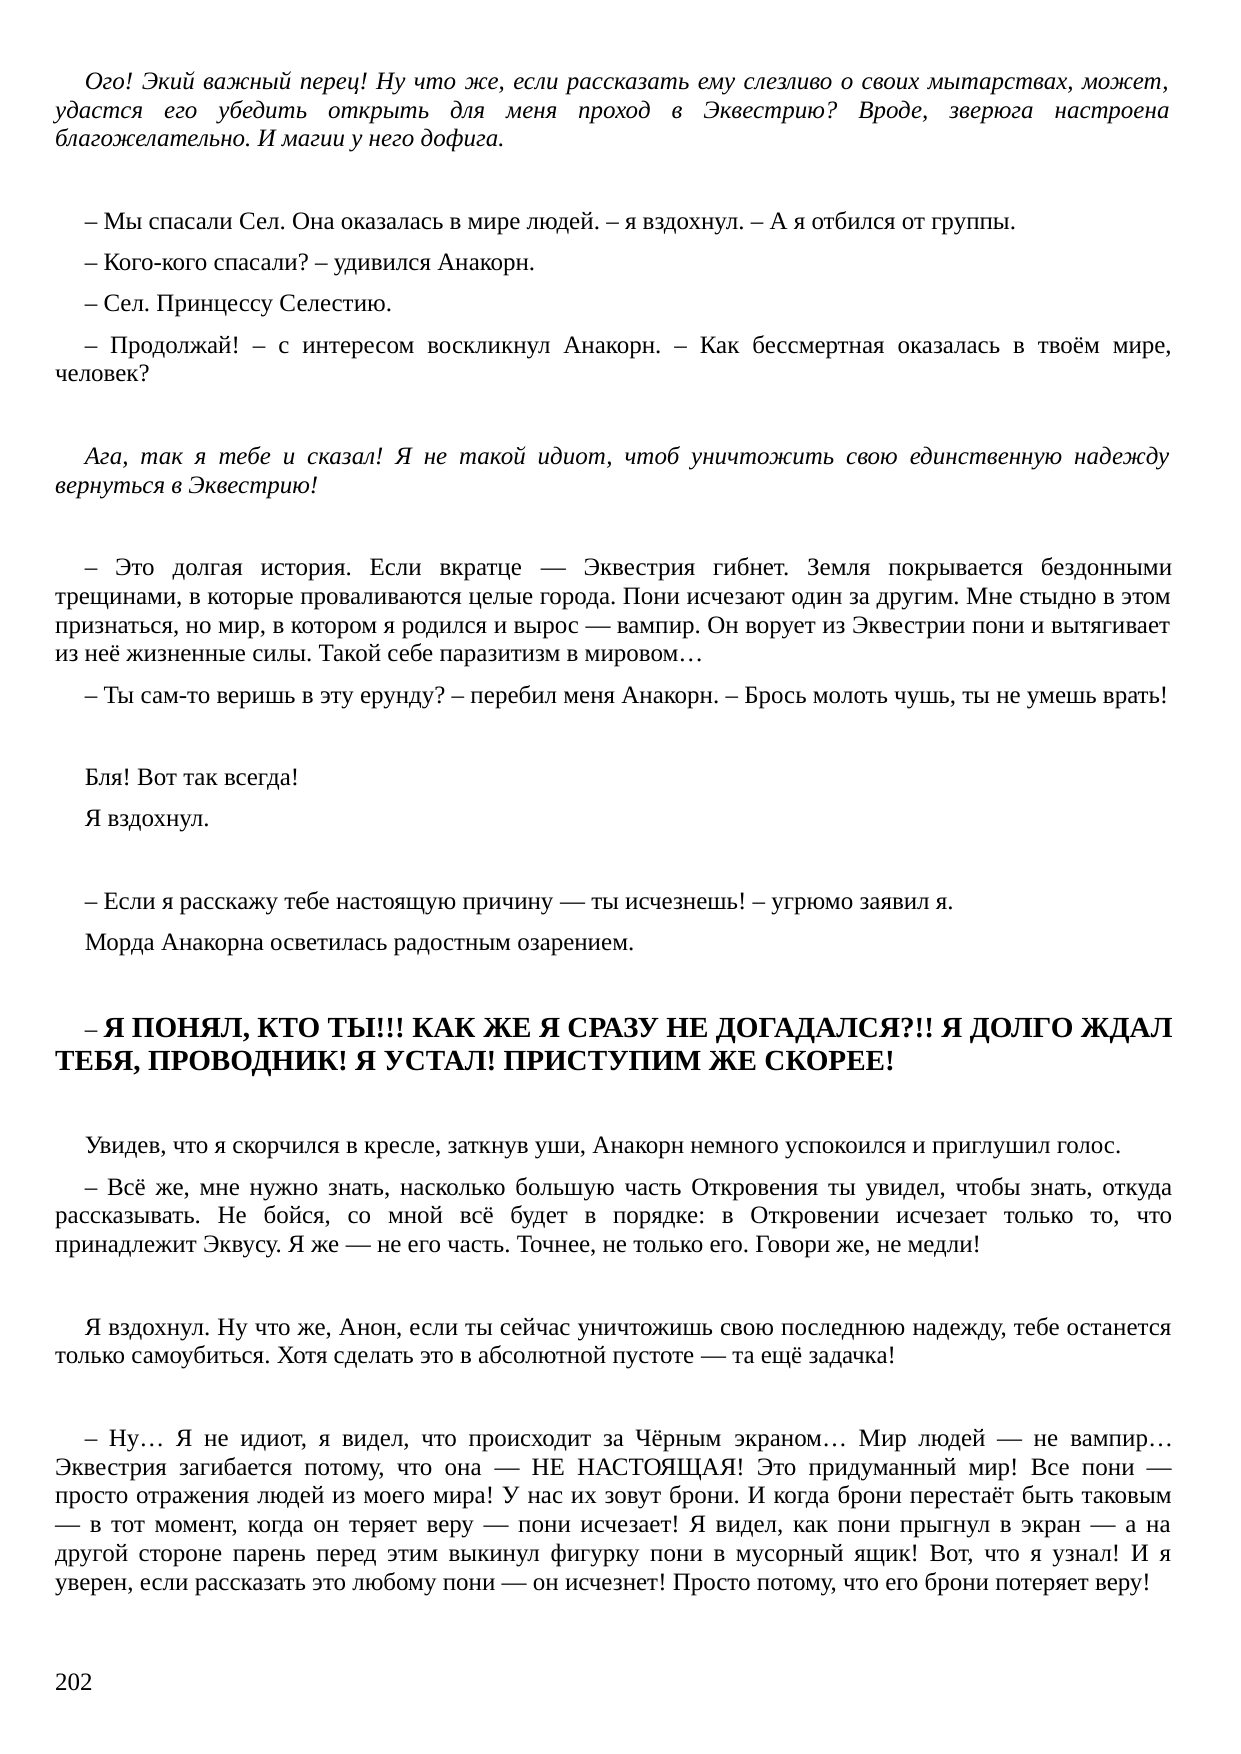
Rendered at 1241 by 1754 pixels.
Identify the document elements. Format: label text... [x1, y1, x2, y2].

text Увидев, что я скорчился в кресле, заткнув уши, Анакорн немного успокоился и приглушил голос. [55, 1131, 1173, 1159]
text Ага, так я тебе и сказал! Я не такой идиот, чтоб уничтожить свою единственную надежду вернуться в Эквестрию! [55, 441, 1173, 498]
text – Продолжай! – с интересом воскликнул Анакорн. – Как бессмертная оказалась в твоём мире, человек? [55, 330, 1173, 387]
text – Ну… Я не идиот, я видел, что происходит за Чёрным экраном… Мир людей — не вампир… Эквестрия загибается потому, что она — НЕ НАСТОЯЩАЯ! Это придуманный мир! Все пони — просто отражения людей из моего мира! У нас их зовут брони. И когда брони перестаёт быть таковым — в тот момент, когда он теряет веру — пони исчезает! Я видел, как пони прыгнул в экран — а на другой стороне парень перед этим выкинул фигурку пони в мусорный ящик! Вот, что я узнал! И я уверен, если рассказать это любому пони — он исчезнет! Просто потому, что его брони потеряет веру! [55, 1423, 1173, 1596]
text – Всё же, мне нужно знать, насколько большую часть Откровения ты увидел, чтобы знать, откуда рассказывать. Не бойся, со мной всё будет в порядке: в Откровении исчезает только то, что принадлежит Эквусу. Я же — не его часть. Точнее, не только его. Говори же, не медли! [55, 1172, 1173, 1258]
text Я вздохнул. [55, 803, 1173, 832]
text – Сел. Принцессу Селестию. [55, 288, 1173, 317]
text – Кого-кого спасали? – удивился Анакорн. [55, 247, 1173, 276]
text – Я ПОНЯЛ, КТО ТЫ!!! КАК ЖЕ Я СРАЗУ НЕ ДОГАДАЛСЯ?!! Я ДОЛГО ЖДАЛ ТЕБЯ, ПРОВОДНИК! Я УСТАЛ! ПРИСТУПИМ ЖЕ СКОРЕЕ! [55, 1010, 1173, 1077]
text Морда Анакорна осветилась радостным озарением. [55, 927, 1173, 956]
text Бля! Вот так всегда! [55, 762, 1173, 791]
text – Мы спасали Сел. Она оказалась в мире людей. – я вздохнул. – А я отбился от группы. [55, 206, 1173, 235]
text Ого! Экий важный перец! Ну что же, если рассказать ему слезливо о своих мытарствах, может, удастся его убедить открыть для меня проход в Эквестрию? Вроде, зверюга настроена благожелательно. И магии у него дофига. [55, 66, 1173, 152]
text – Ты сам-то веришь в эту ерунду? – перебил меня Анакорн. – Брось молоть чушь, ты не умешь врать! [55, 680, 1173, 708]
text – Если я расскажу тебе настоящую причину — ты исчезнешь! – угрюмо заявил я. [55, 886, 1173, 915]
text – Это долгая история. Если вкратце — Эквестрия гибнет. Земля покрывается бездонными трещинами, в которые проваливаются целые города. Пони исчезают один за другим. Мне стыдно в этом признаться, но мир, в котором я родился и вырос — вампир. Он ворует из Эквестрии пони и вытягивает из неё жизненные силы. Такой себе паразитизм в мировом… [55, 552, 1173, 667]
text Я вздохнул. Ну что же, Анон, если ты сейчас уничтожишь свою последнюю надежду, тебе останется только самоубиться. Хотя сделать это в абсолютной пустоте — та ещё задачка! [55, 1312, 1173, 1369]
